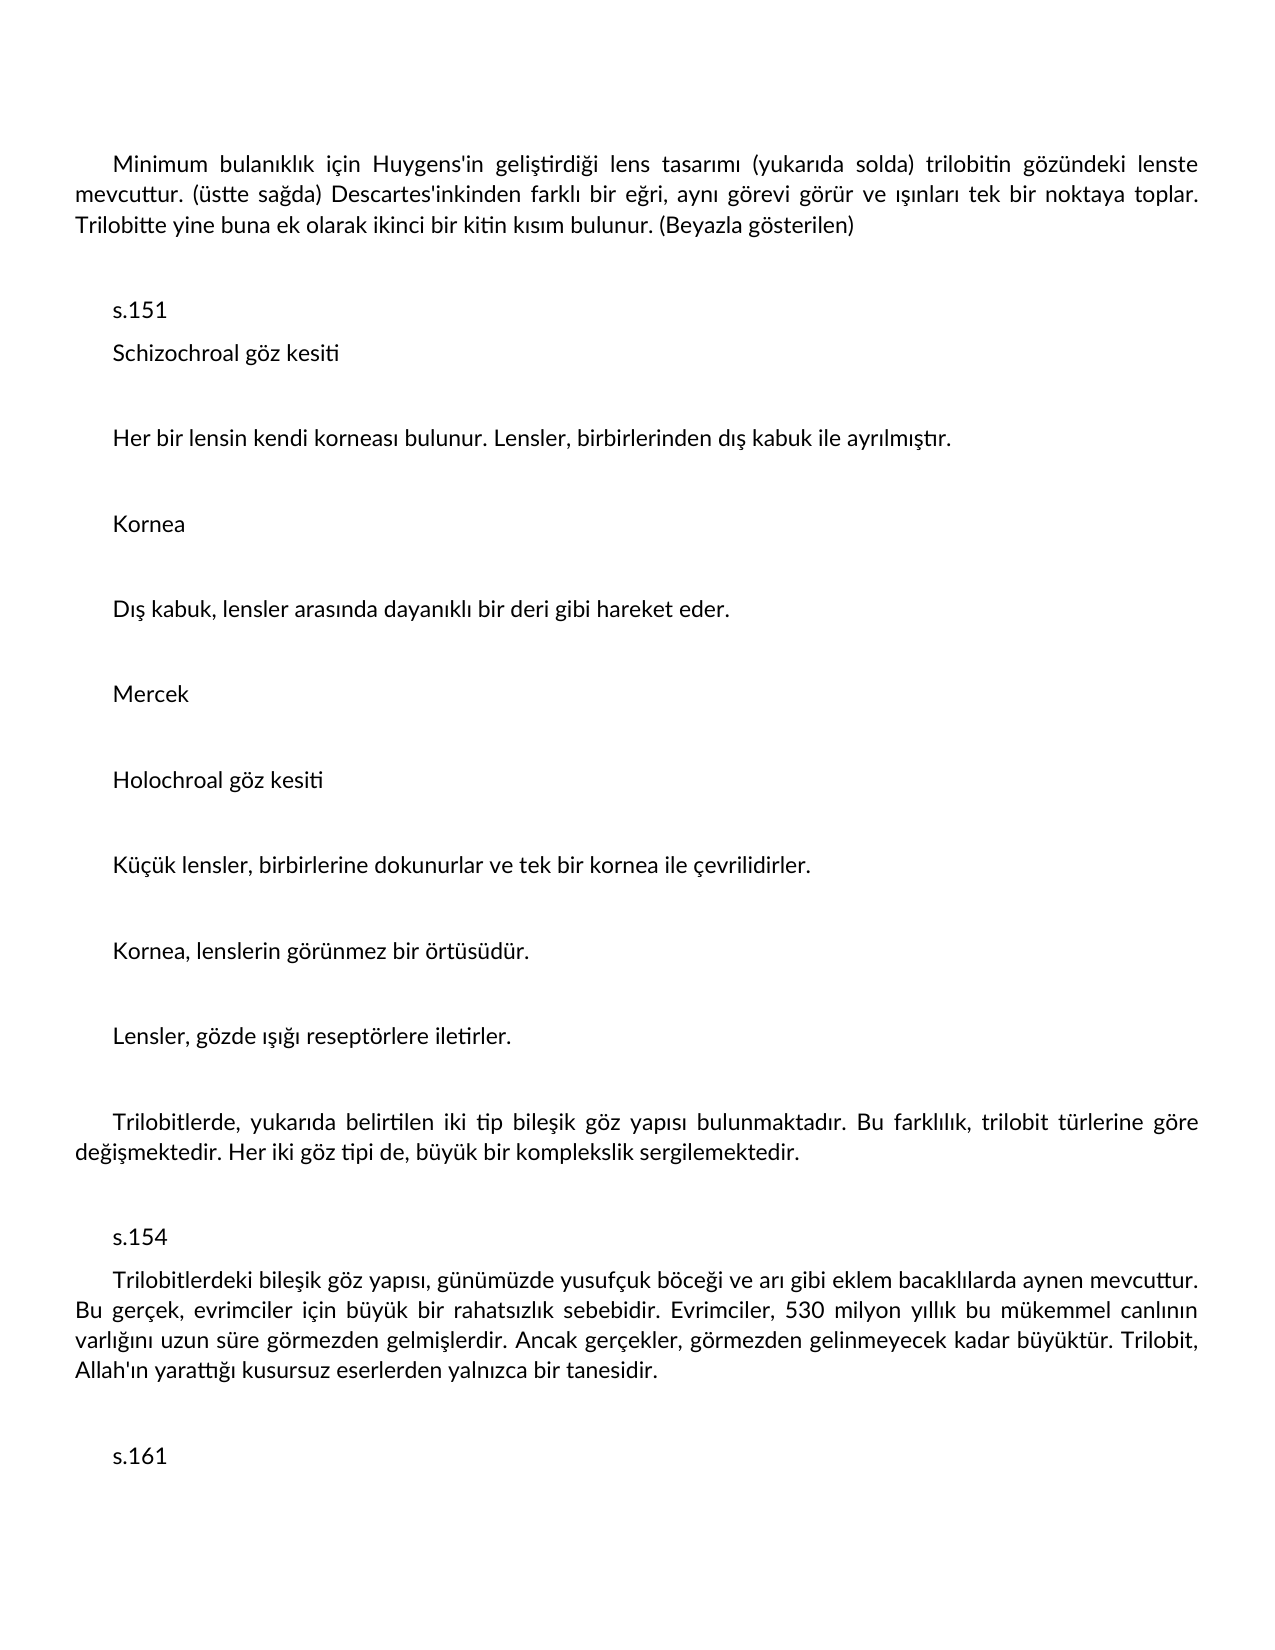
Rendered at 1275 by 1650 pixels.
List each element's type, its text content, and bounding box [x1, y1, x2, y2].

text s.151 [75, 296, 1200, 323]
text Mercek [75, 680, 1200, 708]
text Kornea [75, 509, 1200, 537]
text Trilobitlerde, yukarıda belirtilen iki tip bileşik göz yapısı bulunmaktadır. Bu farklılık, trilobit türlerine göre değişmektedir. Her iki göz tipi de, büyük bir komplekslik sergilemektedir. [75, 1107, 1200, 1165]
text Trilobitlerdeki bileşik göz yapısı, günümüzde yusufçuk böceği ve arı gibi eklem bacaklılarda aynen mevcuttur. Bu gerçek, evrimciler için büyük bir rahatsızlık sebebidir. Evrimciler, 530 milyon yıllık bu mükemmel canlının varlığını uzun süre görmezden gelmişlerdir. Ancak gerçekler, görmezden gelinmeyecek kadar büyüktür. Trilobit, Allah'ın yarattığı kusursuz eserlerden yalnızca bir tanesidir. [75, 1266, 1200, 1384]
text Schizochroal göz kesiti [75, 338, 1200, 366]
text s.161 [75, 1442, 1200, 1469]
text Kornea, lenslerin görünmez bir örtüsüdür. [75, 936, 1200, 964]
text Holochroal göz kesiti [75, 766, 1200, 793]
text Her bir lensin kendi korneası bulunur. Lensler, birbirlerinden dış kabuk ile ayrılmıştır. [75, 424, 1200, 451]
text Minimum bulanıklık için Huygens'in geliştirdiği lens tasarımı (yukarıda solda) trilobitin gözündeki lenste mevcuttur. (üstte sağda) Descartes'inkinden farklı bir eğri, aynı görevi görür ve ışınları tek bir noktaya toplar. Trilobitte yine buna ek olarak ikinci bir kitin kısım bulunur. (Beyazla gösterilen) [75, 150, 1200, 238]
text Lensler, gözde ışığı reseptörlere iletirler. [75, 1022, 1200, 1049]
text s.154 [75, 1223, 1200, 1250]
text Dış kabuk, lensler arasında dayanıklı bir deri gibi hareket eder. [75, 595, 1200, 622]
text Küçük lensler, birbirlerine dokunurlar ve tek bir kornea ile çevrilidirler. [75, 851, 1200, 878]
